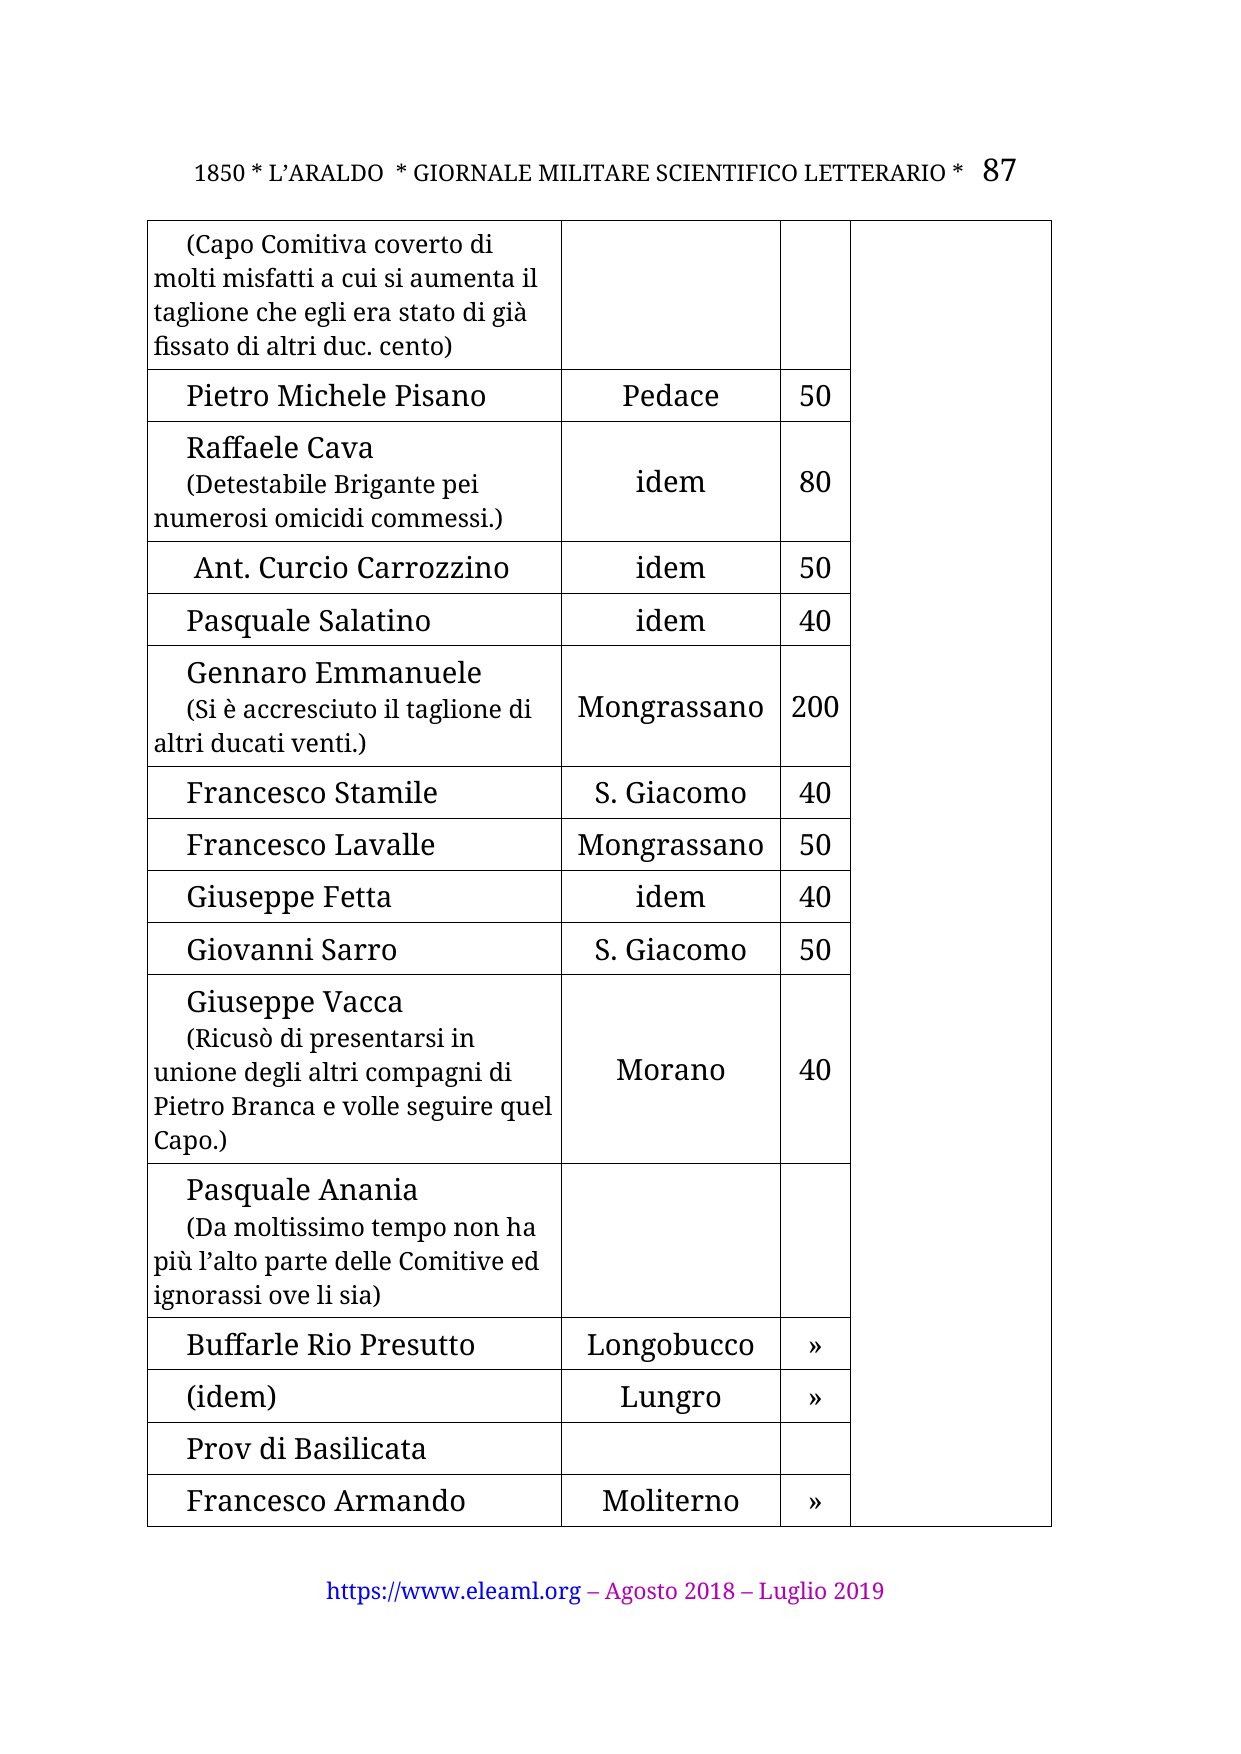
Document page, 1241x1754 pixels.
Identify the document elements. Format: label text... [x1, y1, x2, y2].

table_cell Buffarle Rio Presutto [148, 1318, 561, 1369]
table_cell Pasquale Anania (Da moltissimo tempo non ha più l’alto parte delle Comitive ed ignorassi ove li sia) [148, 1164, 561, 1317]
table_cell Gennaro Emmanuele (Si è accresciuto il taglione di altri ducati venti.) [148, 646, 561, 766]
table_cell idem [562, 542, 780, 593]
table_cell Pietro Michele Pisano [148, 370, 561, 421]
table_cell 40 [781, 594, 850, 645]
table_cell » [781, 1318, 850, 1369]
table_cell 50 [781, 370, 850, 421]
table_cell idem [562, 422, 780, 541]
table_cell Raffaele Cava (Detestabile Brigante pei numerosi omicidi commessi.) [148, 422, 561, 541]
table_cell (Capo Comitiva coverto di molti misfatti a cui si aumenta il taglione che egli era stato di già fissato di altri duc. cento) [148, 221, 561, 368]
table_cell Mongrassano [562, 819, 780, 870]
table_cell [851, 221, 1051, 1526]
table_cell Francesco Lavalle [148, 819, 561, 870]
table_cell idem [562, 594, 780, 645]
table_cell 40 [781, 767, 850, 818]
table_cell Giuseppe Fetta [148, 871, 561, 922]
table_cell Pedace [562, 370, 780, 421]
table_cell [562, 1423, 780, 1474]
table_cell S. Giacomo [562, 767, 780, 818]
table_cell 50 [781, 819, 850, 870]
table_cell Pasquale Salatino [148, 594, 561, 645]
table_cell Ant. Curcio Carrozzino [148, 542, 561, 593]
table_cell » [781, 1370, 850, 1422]
table_cell idem [562, 871, 780, 922]
table_cell Lungro [562, 1370, 780, 1422]
table_cell Mongrassano [562, 646, 780, 766]
table_cell Longobucco [562, 1318, 780, 1369]
table_cell 80 [781, 422, 850, 541]
table_cell [562, 1164, 780, 1317]
table_cell Francesco Stamile [148, 767, 561, 818]
table_cell 40 [781, 871, 850, 922]
table_cell [781, 1164, 850, 1317]
table_cell 40 [781, 975, 850, 1163]
table_cell 200 [781, 646, 850, 766]
table_cell S. Giacomo [562, 923, 780, 974]
table_cell 50 [781, 923, 850, 974]
table_cell Francesco Armando [148, 1475, 561, 1526]
table_cell Giovanni Sarro [148, 923, 561, 974]
table_cell [781, 1423, 850, 1474]
table_cell [781, 221, 850, 368]
table_cell Giuseppe Vacca (Ricusò di presentarsi in unione degli altri compagni di Pietro Branca e volle seguire quel Capo.) [148, 975, 561, 1163]
table_cell Prov di Basilicata [148, 1423, 561, 1474]
table_cell 50 [781, 542, 850, 593]
table_cell [562, 221, 780, 368]
table_cell Morano [562, 975, 780, 1163]
table_cell (idem) [148, 1370, 561, 1422]
table_cell Moliterno [562, 1475, 780, 1526]
table_cell » [781, 1475, 850, 1526]
